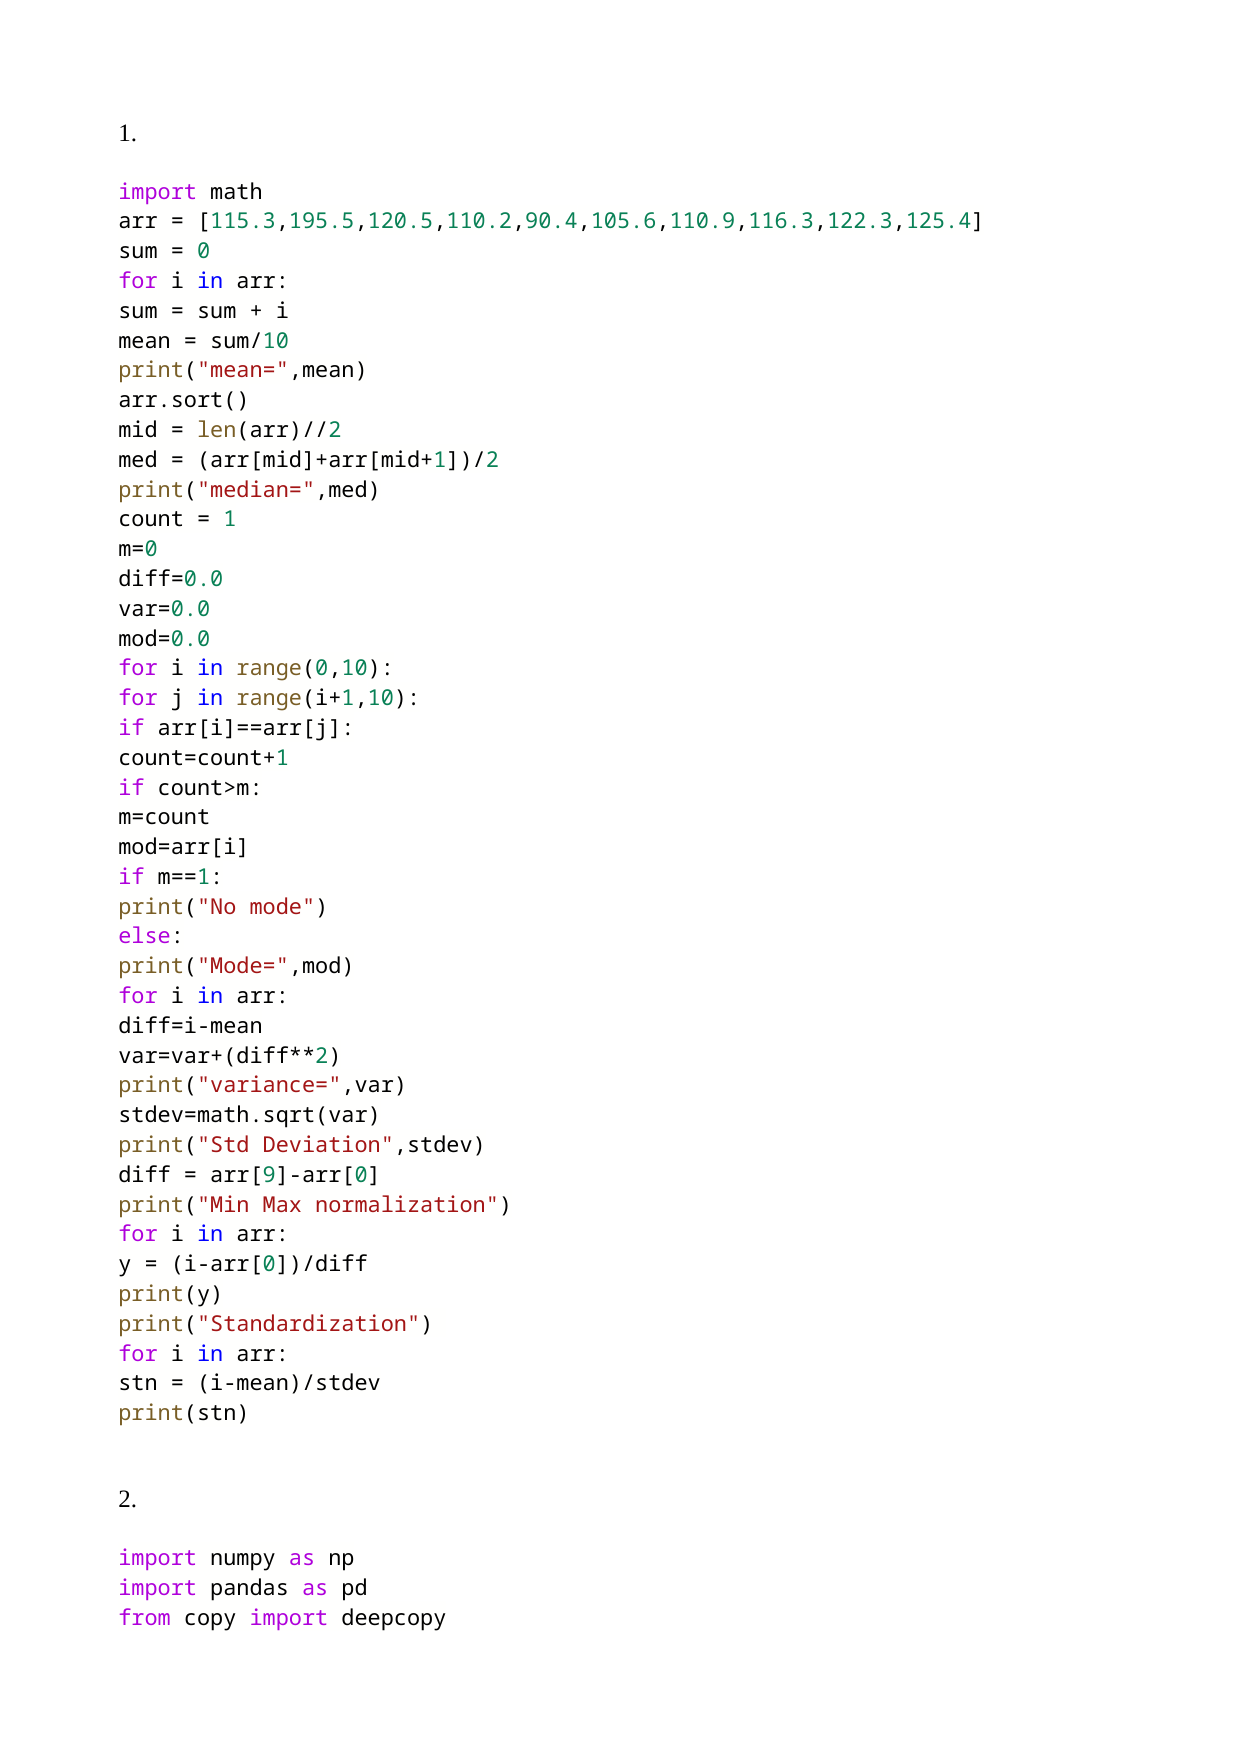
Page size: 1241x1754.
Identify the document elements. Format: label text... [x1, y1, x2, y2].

text for i in arr: [118, 1218, 1122, 1248]
text var=0.0 [118, 593, 1122, 622]
text print(stn) [118, 1397, 1122, 1427]
text stdev=math.sqrt(var) [118, 1099, 1122, 1129]
text for i in arr: [118, 980, 1122, 1010]
text print("variance=",var) [118, 1069, 1122, 1099]
text 1. [118, 118, 1122, 147]
text y = (i-arr[0])/diff [118, 1248, 1122, 1278]
text 2. [118, 1484, 1122, 1513]
text mid = len(arr)//2 [118, 414, 1122, 444]
text print("No mode") [118, 891, 1122, 920]
text print("Std Deviation",stdev) [118, 1129, 1122, 1159]
text import math [118, 176, 1122, 205]
text print("Standardization") [118, 1308, 1122, 1337]
text mod=0.0 [118, 622, 1122, 652]
text if arr[i]==arr[j]: [118, 712, 1122, 742]
text var=var+(diff**2) [118, 1039, 1122, 1069]
text for i in arr: [118, 265, 1122, 295]
text else: [118, 920, 1122, 950]
text from copy import deepcopy [118, 1601, 1122, 1631]
text sum = sum + i [118, 295, 1122, 324]
text mod=arr[i] [118, 831, 1122, 861]
text for j in range(i+1,10): [118, 682, 1122, 712]
text med = (arr[mid]+arr[mid+1])/2 [118, 444, 1122, 473]
text if m==1: [118, 861, 1122, 891]
text m=0 [118, 533, 1122, 563]
text import numpy as np [118, 1542, 1122, 1572]
text sum = 0 [118, 235, 1122, 265]
text arr.sort() [118, 384, 1122, 414]
text count=count+1 [118, 742, 1122, 771]
text print(y) [118, 1278, 1122, 1308]
text print("mean=",mean) [118, 354, 1122, 384]
text mean = sum/10 [118, 324, 1122, 354]
text diff = arr[9]-arr[0] [118, 1159, 1122, 1188]
text diff=0.0 [118, 563, 1122, 593]
text count = 1 [118, 503, 1122, 533]
text arr = [115.3,195.5,120.5,110.2,90.4,105.6,110.9,116.3,122.3,125.4] [118, 205, 1122, 235]
text for i in arr: [118, 1337, 1122, 1367]
text print("median=",med) [118, 473, 1122, 503]
text import pandas as pd [118, 1572, 1122, 1601]
text print("Mode=",mod) [118, 950, 1122, 980]
text for i in range(0,10): [118, 652, 1122, 682]
text if count>m: [118, 771, 1122, 801]
text stn = (i-mean)/stdev [118, 1367, 1122, 1397]
text m=count [118, 801, 1122, 831]
text print("Min Max normalization") [118, 1188, 1122, 1218]
text diff=i-mean [118, 1010, 1122, 1039]
